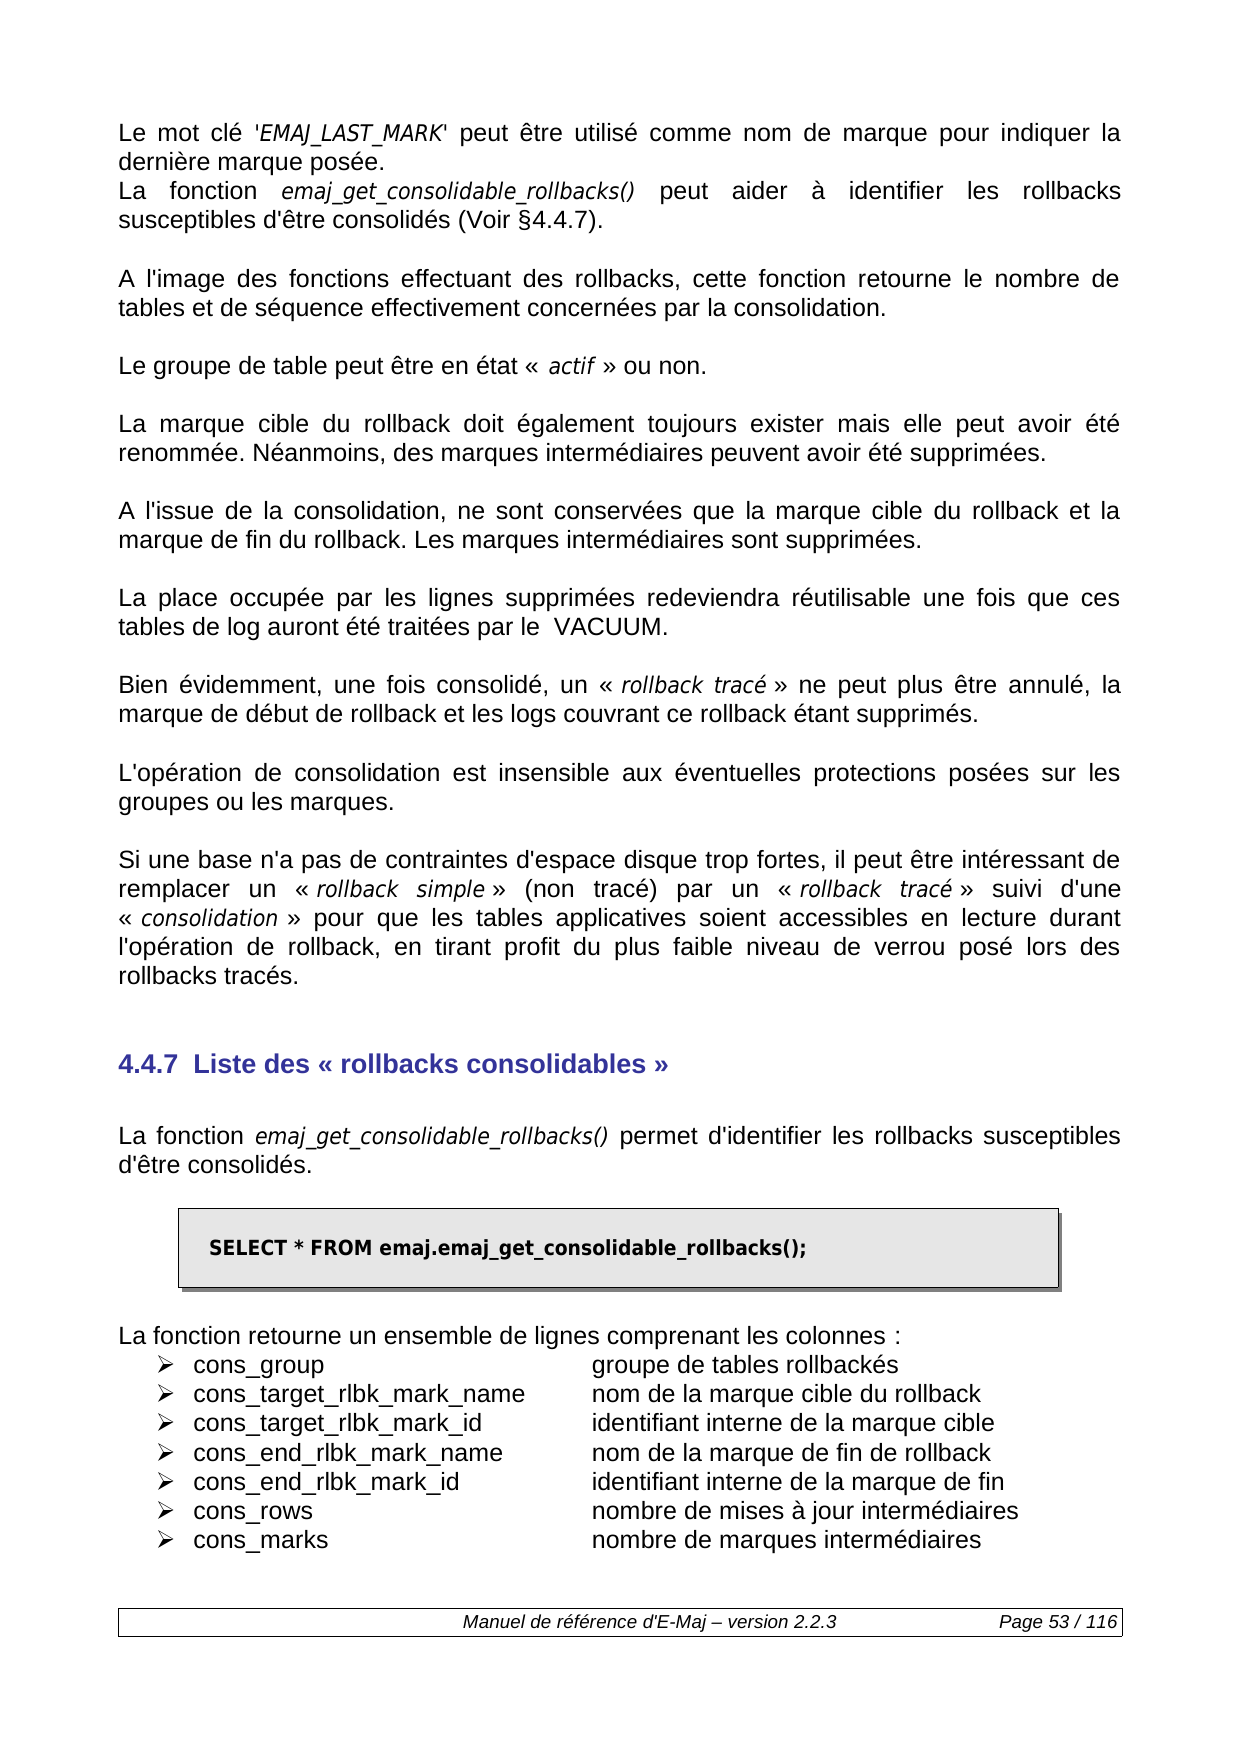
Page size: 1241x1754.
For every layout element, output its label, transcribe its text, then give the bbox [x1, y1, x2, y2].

text Le mot clé 'EMAJ_LAST_MARK' peut être utilisé comme nom de marque pour indiquer la dernière marque posée. [118, 118, 1122, 176]
text A l'image des fonctions effectuant des rollbacks, cette fonction retourne le nombre de tables et de séquence effectivement concernées par la consolidation. [118, 263, 1122, 322]
text SELECT * FROM emaj.emaj_get_consolidable_rollbacks(); [179, 1232, 1058, 1257]
list cons_target_rlbk_mark_id identifiant interne de la marque cible [156, 1408, 1122, 1437]
list cons_target_rlbk_mark_name nom de la marque cible du rollback [156, 1379, 1122, 1408]
list cons_rows nombre de mises à jour intermédiaires [156, 1496, 1122, 1524]
text La fonction emaj_get_consolidable_rollbacks() peut aider à identifier les rollbacks susceptibles d'être consolidés (Voir §4.4.7). [118, 176, 1122, 234]
list cons_marks nombre de marques intermédiaires [156, 1524, 1122, 1554]
text La fonction emaj_get_consolidable_rollbacks() permet d'identifier les rollbacks susceptibles d'être consolidés. [118, 1121, 1122, 1179]
text A l'issue de la consolidation, ne sont conservées que la marque cible du rollback et la marque de fin du rollback. Les marques intermédiaires sont supprimées. [118, 496, 1122, 554]
list cons_end_rlbk_mark_name nom de la marque de fin de rollback [156, 1437, 1122, 1466]
text L'opération de consolidation est insensible aux éventuelles protections posées sur les groupes ou les marques. [118, 757, 1122, 816]
text Bien évidemment, une fois consolidé, un « rollback tracé » ne peut plus être annulé, la marque de début de rollback et les logs couvrant ce rollback étant supprimés. [118, 670, 1122, 728]
text Si une base n'a pas de contraintes d'espace disque trop fortes, il peut être intéressant de remplacer un « rollback simple » (non tracé) par un « rollback tracé » suivi d'une « consolidation » pour que les tables applicatives soient accessibles en lecture durant l'opération de rollback, en tirant profit du plus faible niveau de verrou posé lors des rollbacks tracés. [118, 845, 1122, 990]
text Le groupe de table peut être en état « actif » ou non. [118, 351, 1122, 380]
text La fonction retourne un ensemble de lignes comprenant les colonnes : [118, 1321, 1122, 1350]
subtitle Liste des « rollbacks consolidables » [118, 1048, 1122, 1079]
list cons_group groupe de tables rollbackés [156, 1350, 1122, 1379]
text La place occupée par les lignes supprimées redeviendra réutilisable une fois que ces tables de log auront été traitées par le VACUUM. [118, 583, 1122, 641]
text La marque cible du rollback doit également toujours exister mais elle peut avoir été renommée. Néanmoins, des marques intermédiaires peuvent avoir été supprimées. [118, 409, 1122, 467]
list cons_end_rlbk_mark_id identifiant interne de la marque de fin [156, 1466, 1122, 1496]
